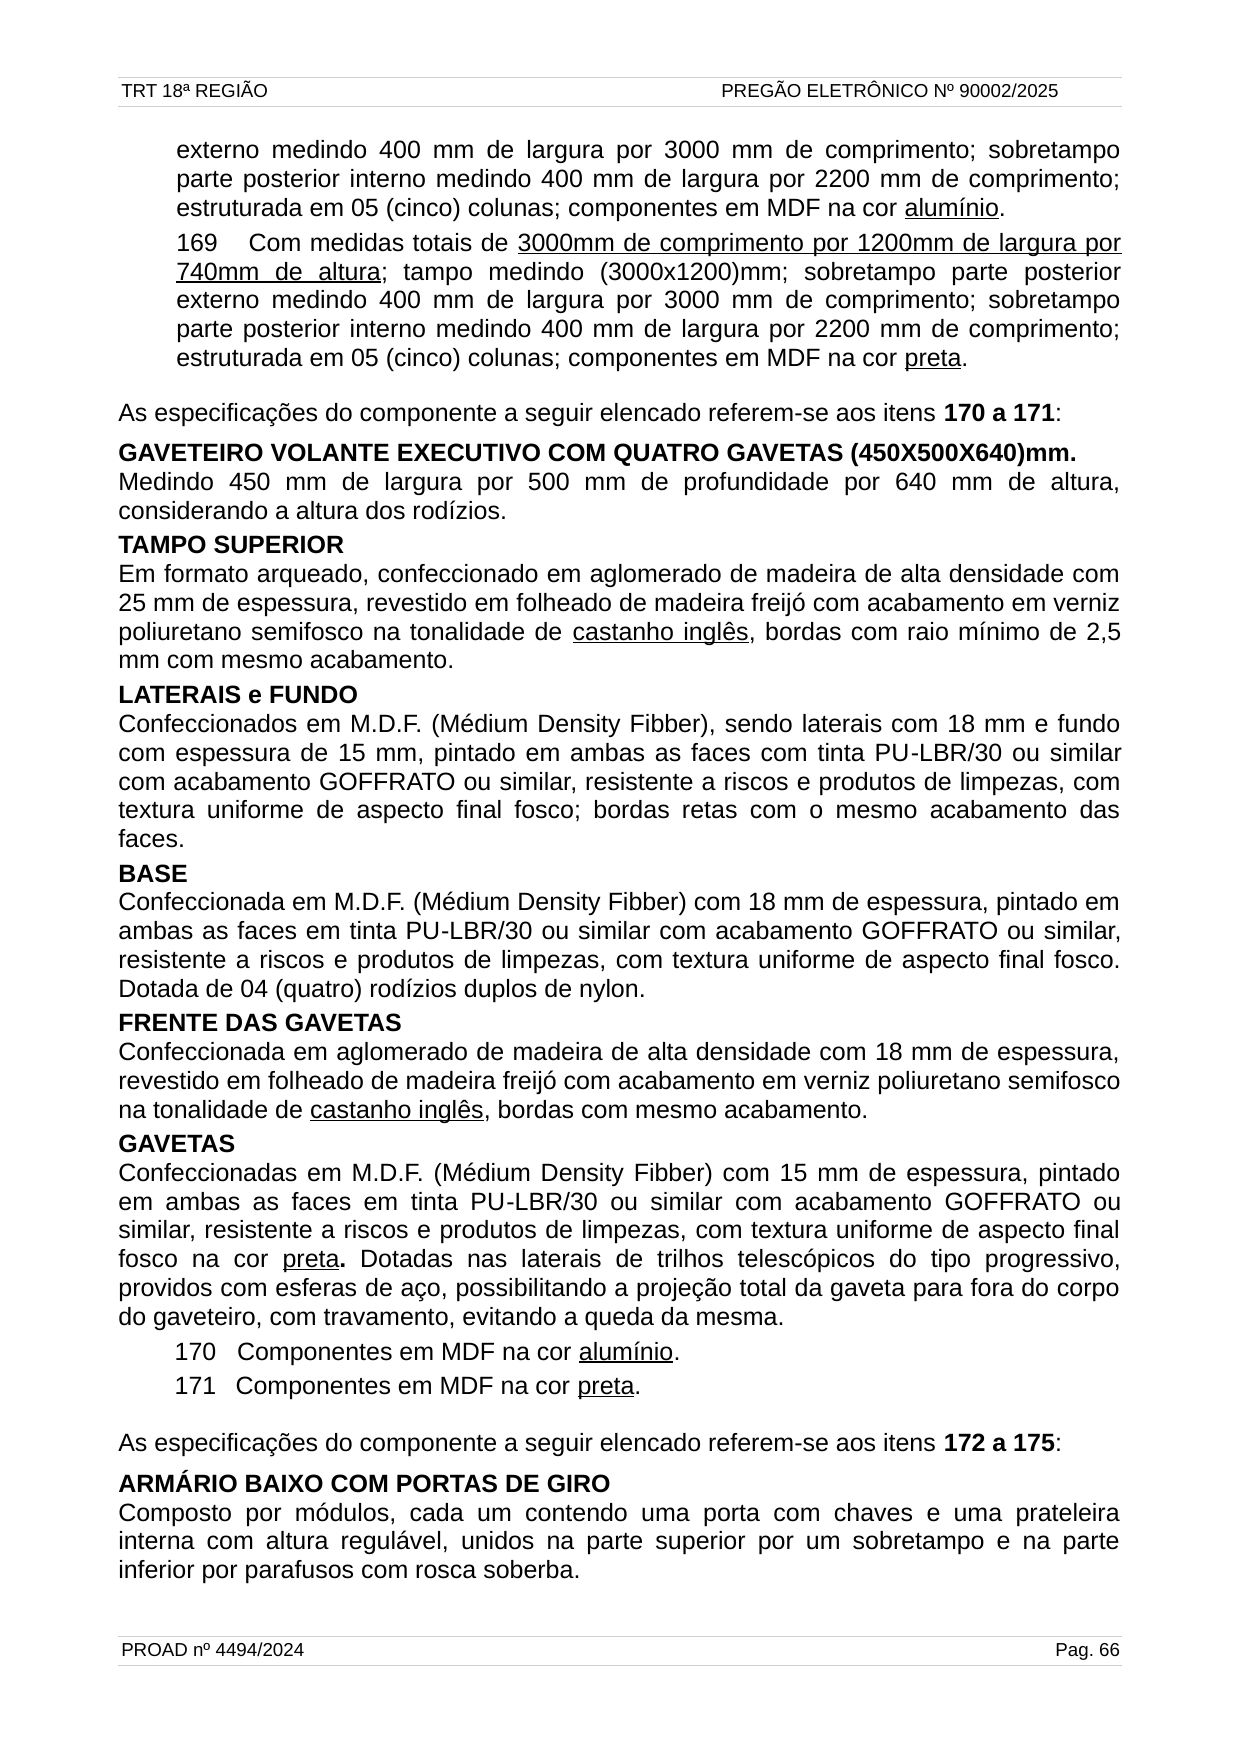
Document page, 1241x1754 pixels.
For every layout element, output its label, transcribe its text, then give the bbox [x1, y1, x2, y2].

text LATERAIS e FUNDO [118, 680, 1122, 709]
text Confeccionados em M.D.F. (Médium Density Fibber), sendo laterais com 18 mm e fundo com espessura de 15 mm, pintado em ambas as faces com tinta PU‑LBR/30 ou similar com acabamento GOFFRATO ou similar, resistente a riscos e produtos de limpezas, com textura uniforme de aspecto final fosco; bordas retas com o mesmo acabamento das faces. [118, 709, 1122, 853]
text GAVETAS [118, 1129, 1122, 1158]
text externo medindo 400 mm de largura por 3000 mm de comprimento; sobretampo parte posterior interno medindo 400 mm de largura por 2200 mm de comprimento; estruturada em 05 (cinco) colunas; componentes em MDF na cor alumínio. [176, 136, 1122, 222]
text 170 Componentes em MDF na cor alumínio. [118, 1336, 1122, 1365]
text 169 Com medidas totais de 3000mm de comprimento por 1200mm de largura por 740mm de altura; tampo medindo (3000x1200)mm; sobretampo parte posterior externo medindo 400 mm de largura por 3000 mm de comprimento; sobretampo parte posterior interno medindo 400 mm de largura por 2200 mm de comprimento; estruturada em 05 (cinco) colunas; componentes em MDF na cor preta. [176, 228, 1122, 371]
text GAVETEIRO VOLANTE EXECUTIVO COM QUATRO GAVETAS (450X500X640)mm. [118, 438, 1122, 467]
text BASE [118, 859, 1122, 887]
text Confeccionada em aglomerado de madeira de alta densidade com 18 mm de espessura, revestido em folheado de madeira freijó com acabamento em verniz poliuretano semifosco na tonalidade de castanho inglês, bordas com mesmo acabamento. [118, 1037, 1122, 1123]
text As especificações do componente a seguir elencado referem-se aos itens 172 a 175: [118, 1428, 1122, 1457]
text 171 Componentes em MDF na cor preta. [118, 1371, 1122, 1400]
text Confeccionada em M.D.F. (Médium Density Fibber) com 18 mm de espessura, pintado em ambas as faces em tinta PU‑LBR/30 ou similar com acabamento GOFFRATO ou similar, resistente a riscos e produtos de limpezas, com textura uniforme de aspecto final fosco. Dotada de 04 (quatro) rodízios duplos de nylon. [118, 887, 1122, 1002]
text ARMÁRIO BAIXO COM PORTAS DE GIRO [118, 1469, 1122, 1497]
text Composto por módulos, cada um contendo uma porta com chaves e uma prateleira interna com altura regulável, unidos na parte superior por um sobretampo e na parte inferior por parafusos com rosca soberba. [118, 1497, 1122, 1584]
text Confeccionadas em M.D.F. (Médium Density Fibber) com 15 mm de espessura, pintado em ambas as faces em tinta PU‑LBR/30 ou similar com acabamento GOFFRATO ou similar, resistente a riscos e produtos de limpezas, com textura uniforme de aspecto final fosco na cor preta. Dotadas nas laterais de trilhos telescópicos do tipo progressivo, providos com esferas de aço, possibilitando a projeção total da gaveta para fora do corpo do gaveteiro, com travamento, evitando a queda da mesma. [118, 1158, 1122, 1331]
text TAMPO SUPERIOR [118, 531, 1122, 559]
text Em formato arqueado, confeccionado em aglomerado de madeira de alta densidade com 25 mm de espessura, revestido em folheado de madeira freijó com acabamento em verniz poliuretano semifosco na tonalidade de castanho inglês, bordas com raio mínimo de 2,5 mm com mesmo acabamento. [118, 559, 1122, 674]
text As especificações do componente a seguir elencado referem-se aos itens 170 a 171: [118, 398, 1122, 427]
text Medindo 450 mm de largura por 500 mm de profundidade por 640 mm de altura, considerando a altura dos rodízios. [118, 467, 1122, 524]
text FRENTE DAS GAVETAS [118, 1008, 1122, 1037]
